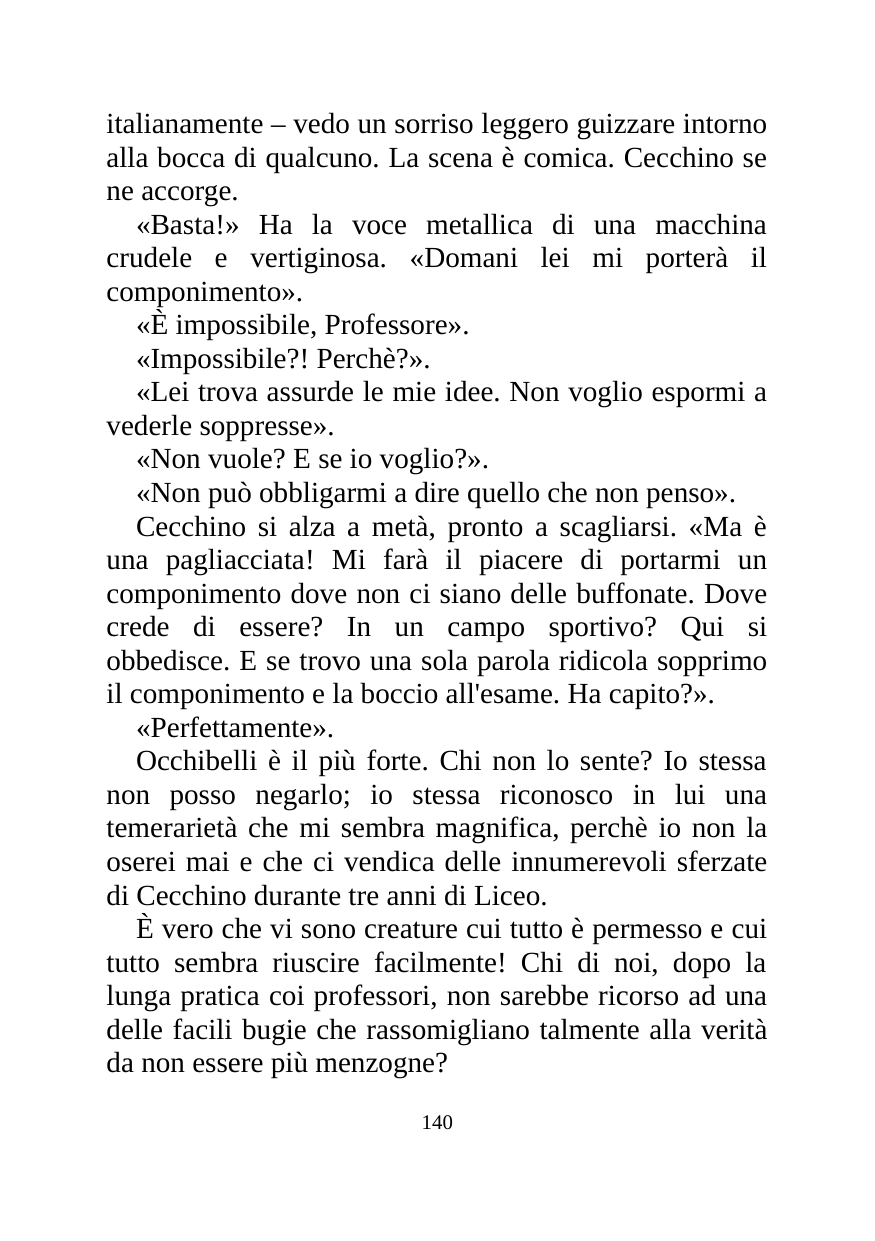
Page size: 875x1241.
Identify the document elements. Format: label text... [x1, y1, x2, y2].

text Cecchino si alza a metà, pronto a scagliarsi. «Ma è una pagliacciata! Mi farà il piacere di portarmi un componimento dove non ci siano delle buffonate. Dove crede di essere? In un campo sportivo? Qui si obbedisce. E se trovo una sola parola ridicola sopprimo il componimento e la boccio all'esame. Ha capito?». [106, 509, 768, 710]
text «Perfettamente». [106, 710, 768, 743]
text «Non vuole? E se io voglio?». [106, 442, 768, 475]
text È vero che vi sono creature cui tutto è permesso e cui tutto sembra riuscire facilmente! Chi di noi, dopo la lunga pratica coi professori, non sarebbe ricorso ad una delle facili bugie che rassomigliano talmente alla verità da non essere più menzogne? [106, 911, 768, 1079]
text «È impossibile, Professore». [106, 307, 768, 341]
text «Impossibile?! Perchè?». [106, 341, 768, 374]
text «Non può obbligarmi a dire quello che non penso». [106, 475, 768, 509]
text italianamente – vedo un sorriso leggero guizzare intorno alla bocca di qualcuno. La scena è comica. Cecchino se ne accorge. [106, 106, 768, 207]
text «Lei trova assurde le mie idee. Non voglio espormi a vederle soppresse». [106, 374, 768, 442]
text «Basta!» Ha la voce metallica di una macchina crudele e vertiginosa. «Domani lei mi porterà il componimento». [106, 207, 768, 307]
text Occhibelli è il più forte. Chi non lo sente? Io stessa non posso negarlo; io stessa riconosco in lui una temerarietà che mi sembra magnifica, perchè io non la oserei mai e che ci vendica delle innumerevoli sferzate di Cecchino durante tre anni di Liceo. [106, 743, 768, 911]
